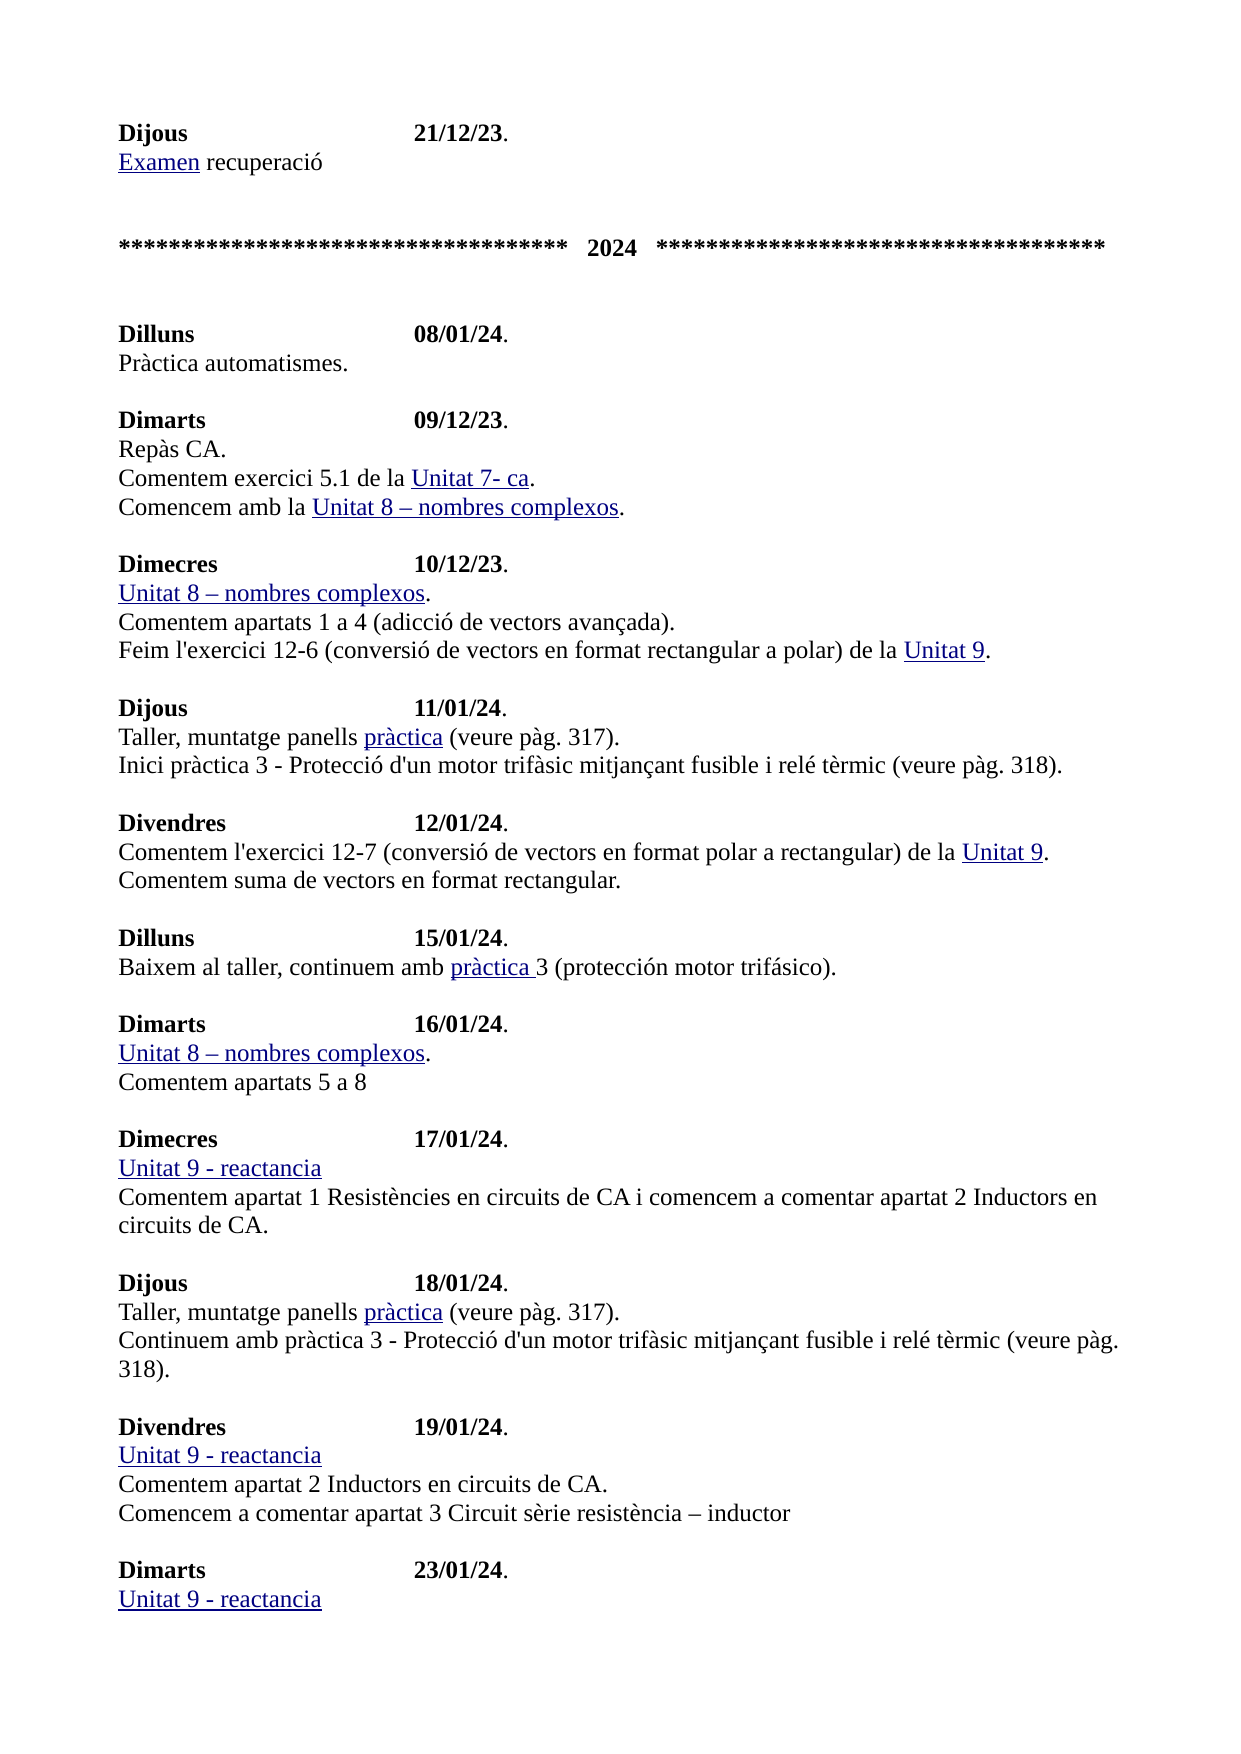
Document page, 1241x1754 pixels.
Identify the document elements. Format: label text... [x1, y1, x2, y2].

text Comentem exercici 5.1 de la Unitat 7- ca. [118, 463, 1122, 492]
text Dijous 11/01/24. [118, 693, 1122, 722]
text Dimarts 16/01/24. [118, 1009, 1122, 1038]
text Unitat 9 - reactancia [118, 1441, 1122, 1469]
text Dimarts 23/01/24. [118, 1556, 1122, 1584]
text Dimecres 17/01/24. [118, 1124, 1122, 1153]
text Dijous 21/12/23. [118, 118, 1122, 147]
text Comencem amb la Unitat 8 – nombres complexos. [118, 492, 1122, 521]
text Divendres 12/01/24. [118, 808, 1122, 837]
text Inici pràctica 3 - Protecció d'un motor trifàsic mitjançant fusible i relé tèrmic (veure pàg. 318). [118, 751, 1122, 779]
text Unitat 9 - reactancia [118, 1153, 1122, 1182]
text Baixem al taller, continuem amb pràctica 3 (protección motor trifásico). [118, 952, 1122, 981]
text Dilluns 15/01/24. [118, 923, 1122, 952]
text Repàs CA. [118, 434, 1122, 463]
text Comentem l'exercici 12-7 (conversió de vectors en format polar a rectangular) de la Unitat 9. [118, 837, 1122, 866]
text Comentem apartat 1 Resistències en circuits de CA i comencem a comentar apartat 2 Inductors en circuits de CA. [118, 1182, 1122, 1239]
text Dimecres 10/12/23. [118, 549, 1122, 578]
text Comencem a comentar apartat 3 Circuit sèrie resistència – inductor [118, 1498, 1122, 1527]
text Unitat 8 – nombres complexos. [118, 578, 1122, 607]
text Unitat 8 – nombres complexos. [118, 1038, 1122, 1067]
text Dijous 18/01/24. [118, 1268, 1122, 1297]
text Comentem apartats 1 a 4 (adicció de vectors avançada). [118, 607, 1122, 636]
text Dimarts 09/12/23. [118, 406, 1122, 434]
text ************************************ 2024 ************************************ [118, 233, 1122, 262]
text Taller, muntatge panells pràctica (veure pàg. 317). [118, 722, 1122, 751]
text Examen recuperació [118, 147, 1122, 176]
text Continuem amb pràctica 3 - Protecció d'un motor trifàsic mitjançant fusible i relé tèrmic (veure pàg. 318). [118, 1326, 1122, 1383]
text Divendres 19/01/24. [118, 1412, 1122, 1441]
text Comentem apartats 5 a 8 [118, 1067, 1122, 1096]
text Unitat 9 - reactancia [118, 1584, 1122, 1613]
text Pràctica automatismes. [118, 348, 1122, 377]
text Taller, muntatge panells pràctica (veure pàg. 317). [118, 1297, 1122, 1326]
text Comentem suma de vectors en format rectangular. [118, 866, 1122, 894]
text Feim l'exercici 12-6 (conversió de vectors en format rectangular a polar) de la Unitat 9. [118, 636, 1122, 664]
text Dilluns 08/01/24. [118, 319, 1122, 348]
text Comentem apartat 2 Inductors en circuits de CA. [118, 1469, 1122, 1498]
